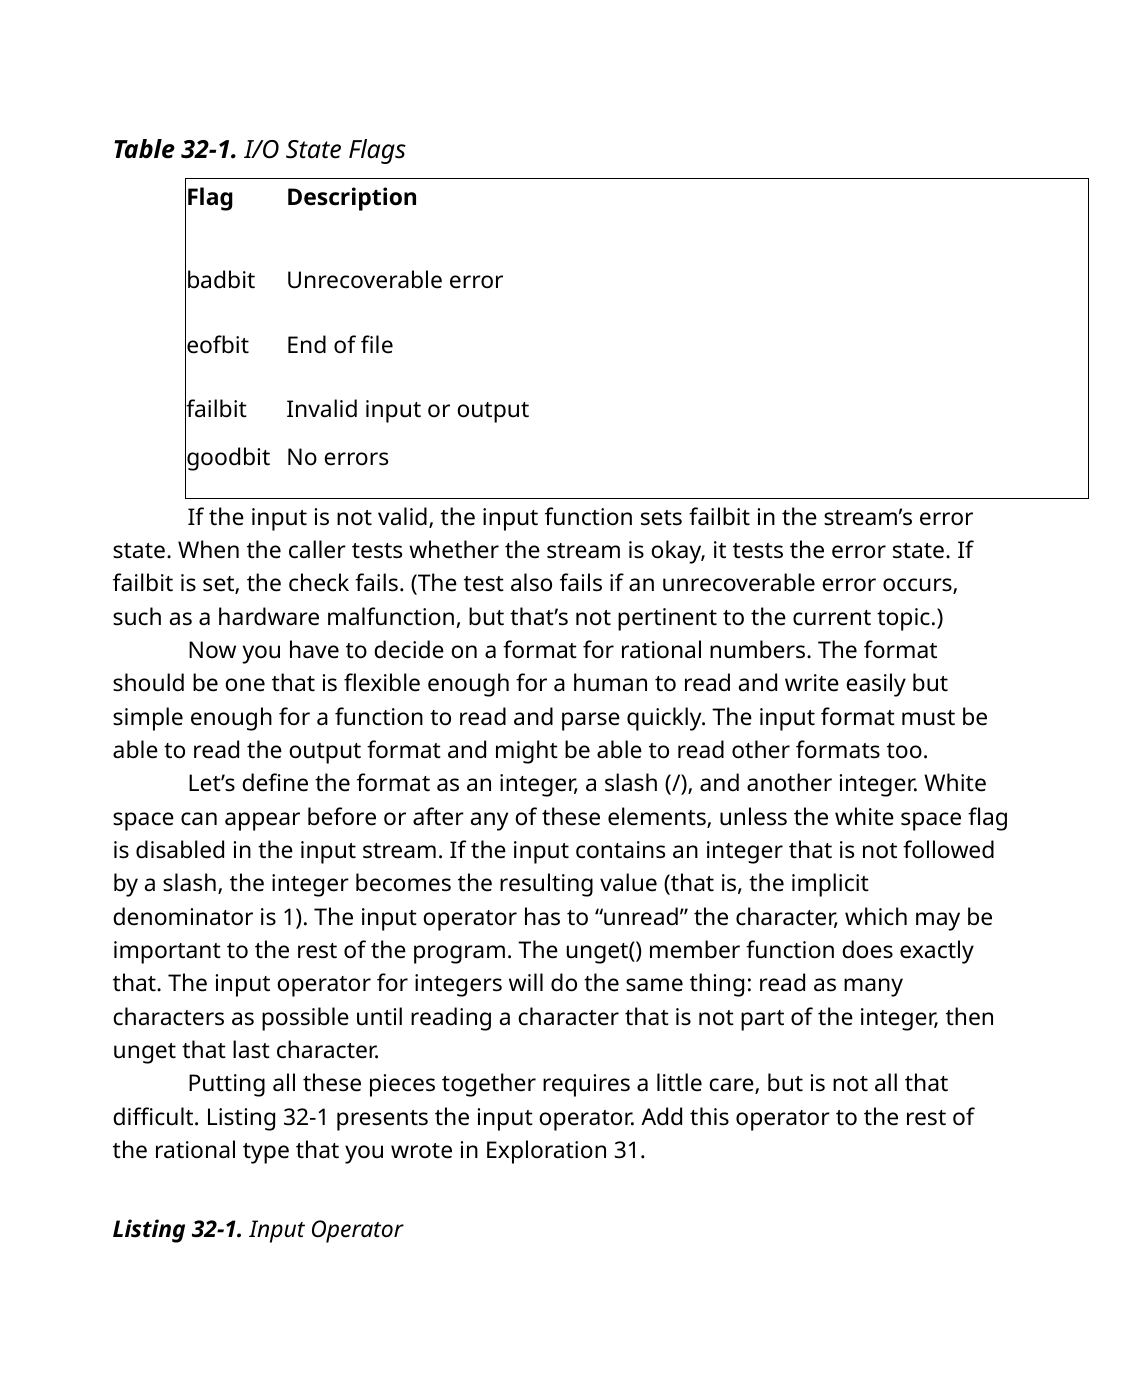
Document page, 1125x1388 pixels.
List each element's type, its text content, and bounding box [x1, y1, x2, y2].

text Listing 32-1. Input Operator [112, 1213, 1012, 1244]
text Let’s define the format as an integer, a slash (/), and another integer. White space can appear before or after any of these elements, unless the white space flag is disabled in the input stream. If the input contains an integer that is not followed by a slash, the integer becomes the resulting value (that is, the implicit denominator is 1). The input operator has to “unread” the character, which may be important to the rest of the program. The unget() member function does exactly that. The input operator for integers will do the same thing: read as many characters as possible until reading a character that is not part of the integer, then unget that last character. [112, 765, 1012, 1065]
table_cell End of file [286, 312, 1088, 377]
text Table 32-1. I/O State Flags [112, 131, 1012, 165]
text Putting all these pieces together requires a little care, but is not all that difficult. Listing 32-1 presents the input operator. Add this operator to the rest of the rational type that you wrote in Exploration 31. [112, 1065, 1012, 1165]
text Now you have to decide on a format for rational numbers. The format should be one that is flexible enough for a human to read and write easily but simple enough for a function to read and parse quickly. The input format must be able to read the output format and might be able to read other formats too. [112, 632, 1012, 765]
table_header Description [286, 179, 1088, 248]
table_cell goodbit [186, 441, 286, 498]
table_cell failbit [186, 377, 286, 441]
table_header Flag [186, 179, 286, 248]
table_cell badbit [186, 248, 286, 312]
table_cell Unrecoverable error [286, 248, 1088, 312]
table_cell eofbit [186, 312, 286, 377]
table_cell No errors [286, 441, 1088, 498]
table_cell Invalid input or output [286, 377, 1088, 441]
text If the input is not valid, the input function sets failbit in the stream’s error state. When the caller tests whether the stream is okay, it tests the error state. If failbit is set, the check fails. (The test also fails if an unrecoverable error occurs, such as a hardware malfunction, but that’s not pertinent to the current topic.) [112, 499, 1012, 632]
